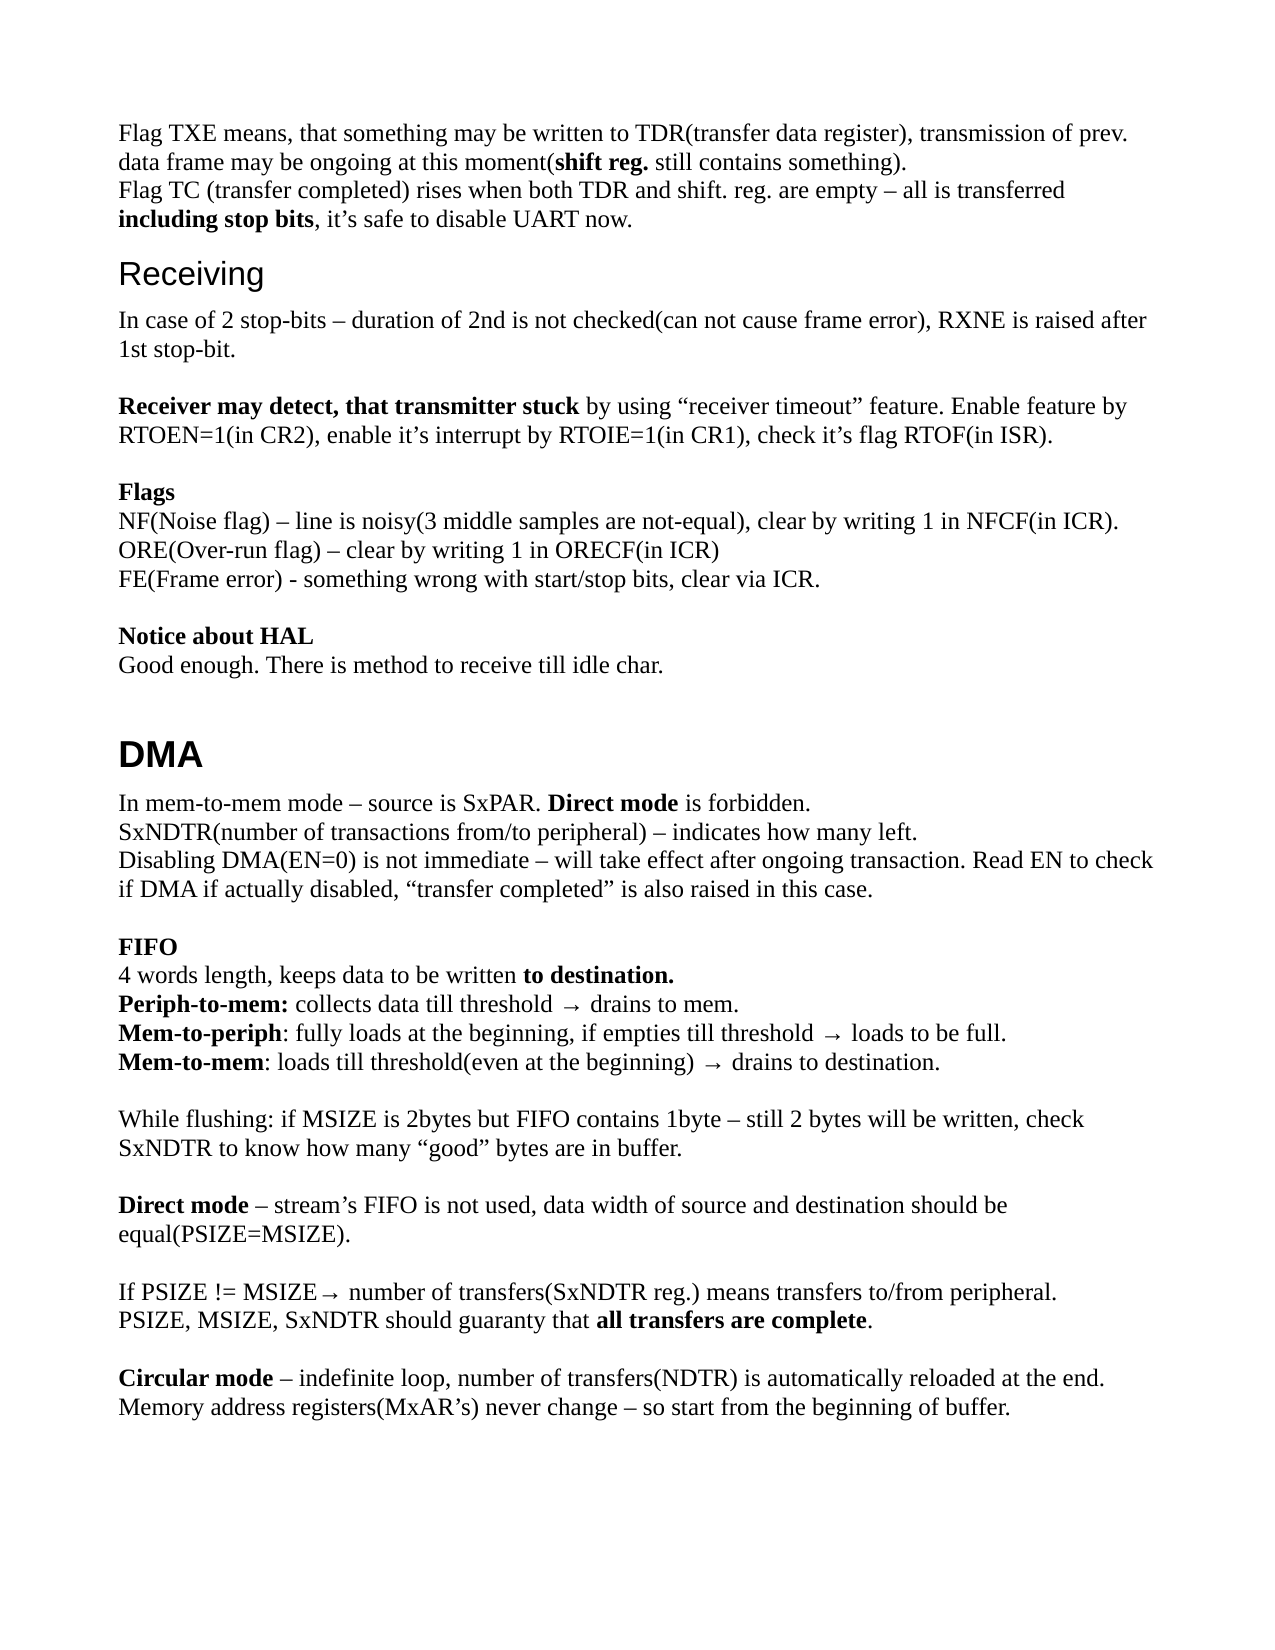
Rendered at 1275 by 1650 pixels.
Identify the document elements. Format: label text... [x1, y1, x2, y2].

subtitle DMA [118, 732, 1157, 776]
text Periph-to-mem: collects data till threshold → drains to mem. [118, 989, 1157, 1018]
subtitle Receiving [118, 254, 1157, 292]
text FIFO [118, 932, 1157, 961]
text While flushing: if MSIZE is 2bytes but FIFO contains 1byte – still 2 bytes will be written, check SxNDTR to know how many “good” bytes are in buffer. [118, 1104, 1157, 1162]
text Good enough. There is method to receive till idle char. [118, 650, 1157, 679]
text Flags [118, 477, 1157, 506]
text 4 words length, keeps data to be written to destination. [118, 961, 1157, 989]
text FE(Frame error) - something wrong with start/stop bits, clear via ICR. [118, 564, 1157, 592]
text Mem-to-mem: loads till threshold(even at the beginning) → drains to destination. [118, 1047, 1157, 1076]
text PSIZE, MSIZE, SxNDTR should guaranty that all transfers are complete. [118, 1306, 1157, 1334]
text SxNDTR(number of transactions from/to peripheral) – indicates how many left. [118, 817, 1157, 846]
text Mem-to-periph: fully loads at the beginning, if empties till threshold → loads to be full. [118, 1018, 1157, 1047]
text Receiver may detect, that transmitter stuck by using “receiver timeout” feature. Enable feature by RTOEN=1(in CR2), enable it’s interrupt by RTOIE=1(in CR1), check it’s flag RTOF(in ISR). [118, 391, 1157, 449]
text Flag TXE means, that something may be written to TDR(transfer data register), transmission of prev. data frame may be ongoing at this moment(shift reg. still contains something). [118, 118, 1157, 176]
text Disabling DMA(EN=0) is not immediate – will take effect after ongoing transaction. Read EN to check if DMA if actually disabled, “transfer completed” is also raised in this case. [118, 846, 1157, 903]
text Flag TC (transfer completed) rises when both TDR and shift. reg. are empty – all is transferred including stop bits, it’s safe to disable UART now. [118, 176, 1157, 233]
text Notice about HAL [118, 621, 1157, 650]
text Direct mode – stream’s FIFO is not used, data width of source and destination should be equal(PSIZE=MSIZE). [118, 1191, 1157, 1248]
text In mem-to-mem mode – source is SxPAR. Direct mode is forbidden. [118, 788, 1157, 817]
text ORE(Over-run flag) – clear by writing 1 in ORECF(in ICR) [118, 535, 1157, 564]
text NF(Noise flag) – line is noisy(3 middle samples are not-equal), clear by writing 1 in NFCF(in ICR). [118, 506, 1157, 535]
text Circular mode – indefinite loop, number of transfers(NDTR) is automatically reloaded at the end. Memory address registers(MxAR’s) never change – so start from the beginning of buffer. [118, 1363, 1157, 1421]
text In case of 2 stop-bits – duration of 2nd is not checked(can not cause frame error), RXNE is raised after 1st stop-bit. [118, 305, 1157, 362]
text If PSIZE != MSIZE→ number of transfers(SxNDTR reg.) means transfers to/from peripheral. [118, 1277, 1157, 1306]
